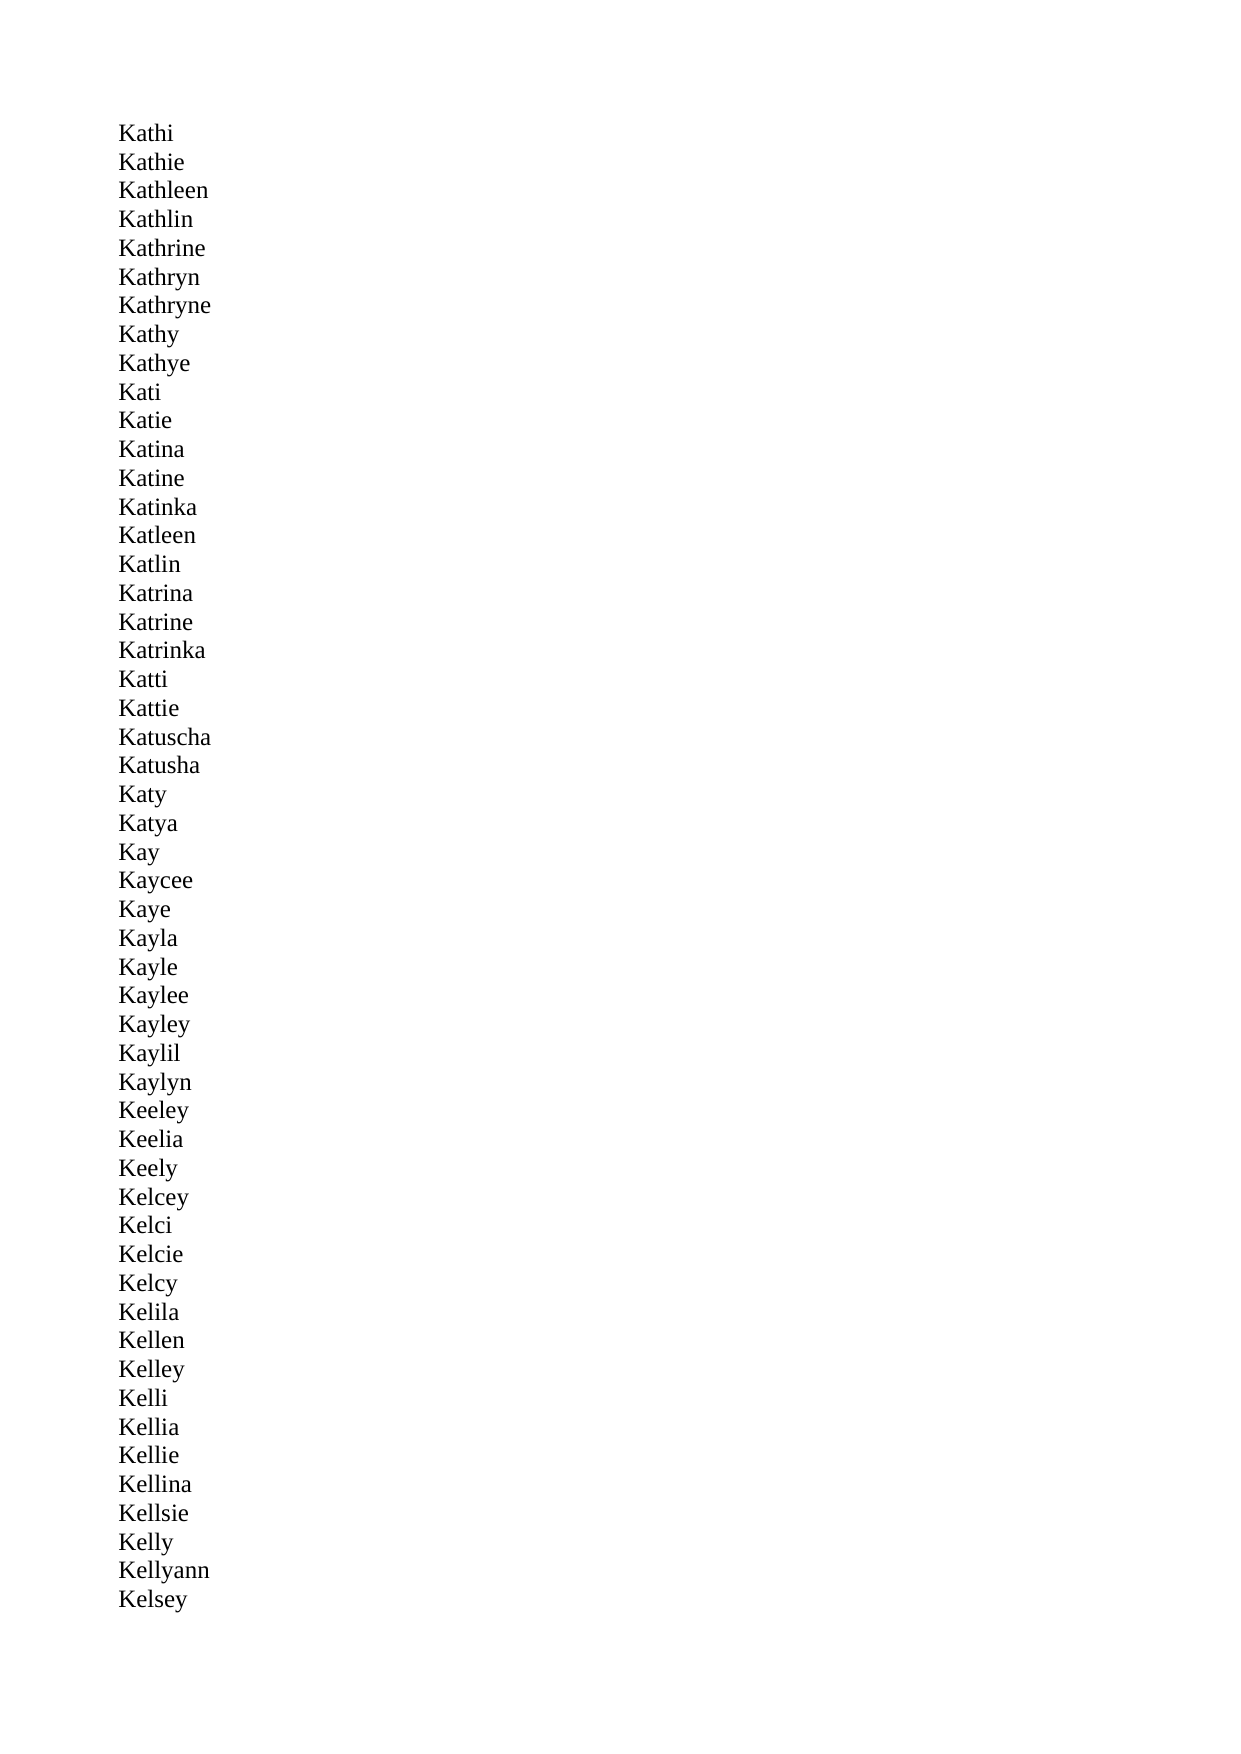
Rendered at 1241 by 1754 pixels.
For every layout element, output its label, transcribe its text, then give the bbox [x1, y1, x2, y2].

text Kelcy [118, 1268, 1122, 1297]
text Katya [118, 808, 1122, 837]
text Kelcey [118, 1182, 1122, 1211]
text Kati [118, 377, 1122, 406]
text Katusha [118, 751, 1122, 779]
text Keelia [118, 1124, 1122, 1153]
text Keely [118, 1153, 1122, 1182]
text Kathlin [118, 204, 1122, 233]
text Kelli [118, 1383, 1122, 1412]
text Kathie [118, 147, 1122, 176]
text Katti [118, 664, 1122, 693]
text Katrina [118, 578, 1122, 607]
text Kellina [118, 1469, 1122, 1498]
text Kaylil [118, 1038, 1122, 1067]
text Katie [118, 406, 1122, 434]
text Kattie [118, 693, 1122, 722]
text Kathi [118, 118, 1122, 147]
text Kelcie [118, 1239, 1122, 1268]
text Katlin [118, 549, 1122, 578]
text Kathye [118, 348, 1122, 377]
text Kelly [118, 1527, 1122, 1556]
text Kathrine [118, 233, 1122, 262]
text Kellia [118, 1412, 1122, 1441]
text Katinka [118, 492, 1122, 521]
text Kelila [118, 1297, 1122, 1326]
text Kaycee [118, 866, 1122, 894]
text Katuscha [118, 722, 1122, 751]
text Kayle [118, 952, 1122, 981]
text Kellen [118, 1326, 1122, 1354]
text Katina [118, 434, 1122, 463]
text Kaye [118, 894, 1122, 923]
text Katine [118, 463, 1122, 492]
text Kayla [118, 923, 1122, 952]
text Katrine [118, 607, 1122, 636]
text Katy [118, 779, 1122, 808]
text Kelsey [118, 1584, 1122, 1613]
text Kathy [118, 319, 1122, 348]
text Kathryn [118, 262, 1122, 291]
text Kelley [118, 1354, 1122, 1383]
text Keeley [118, 1096, 1122, 1124]
text Katrinka [118, 636, 1122, 664]
text Kellie [118, 1441, 1122, 1469]
text Kaylee [118, 981, 1122, 1009]
text Kayley [118, 1009, 1122, 1038]
text Kellsie [118, 1498, 1122, 1527]
text Kellyann [118, 1556, 1122, 1584]
text Kelci [118, 1211, 1122, 1239]
text Kaylyn [118, 1067, 1122, 1096]
text Kathleen [118, 176, 1122, 204]
text Kathryne [118, 291, 1122, 319]
text Katleen [118, 521, 1122, 549]
text Kay [118, 837, 1122, 866]
